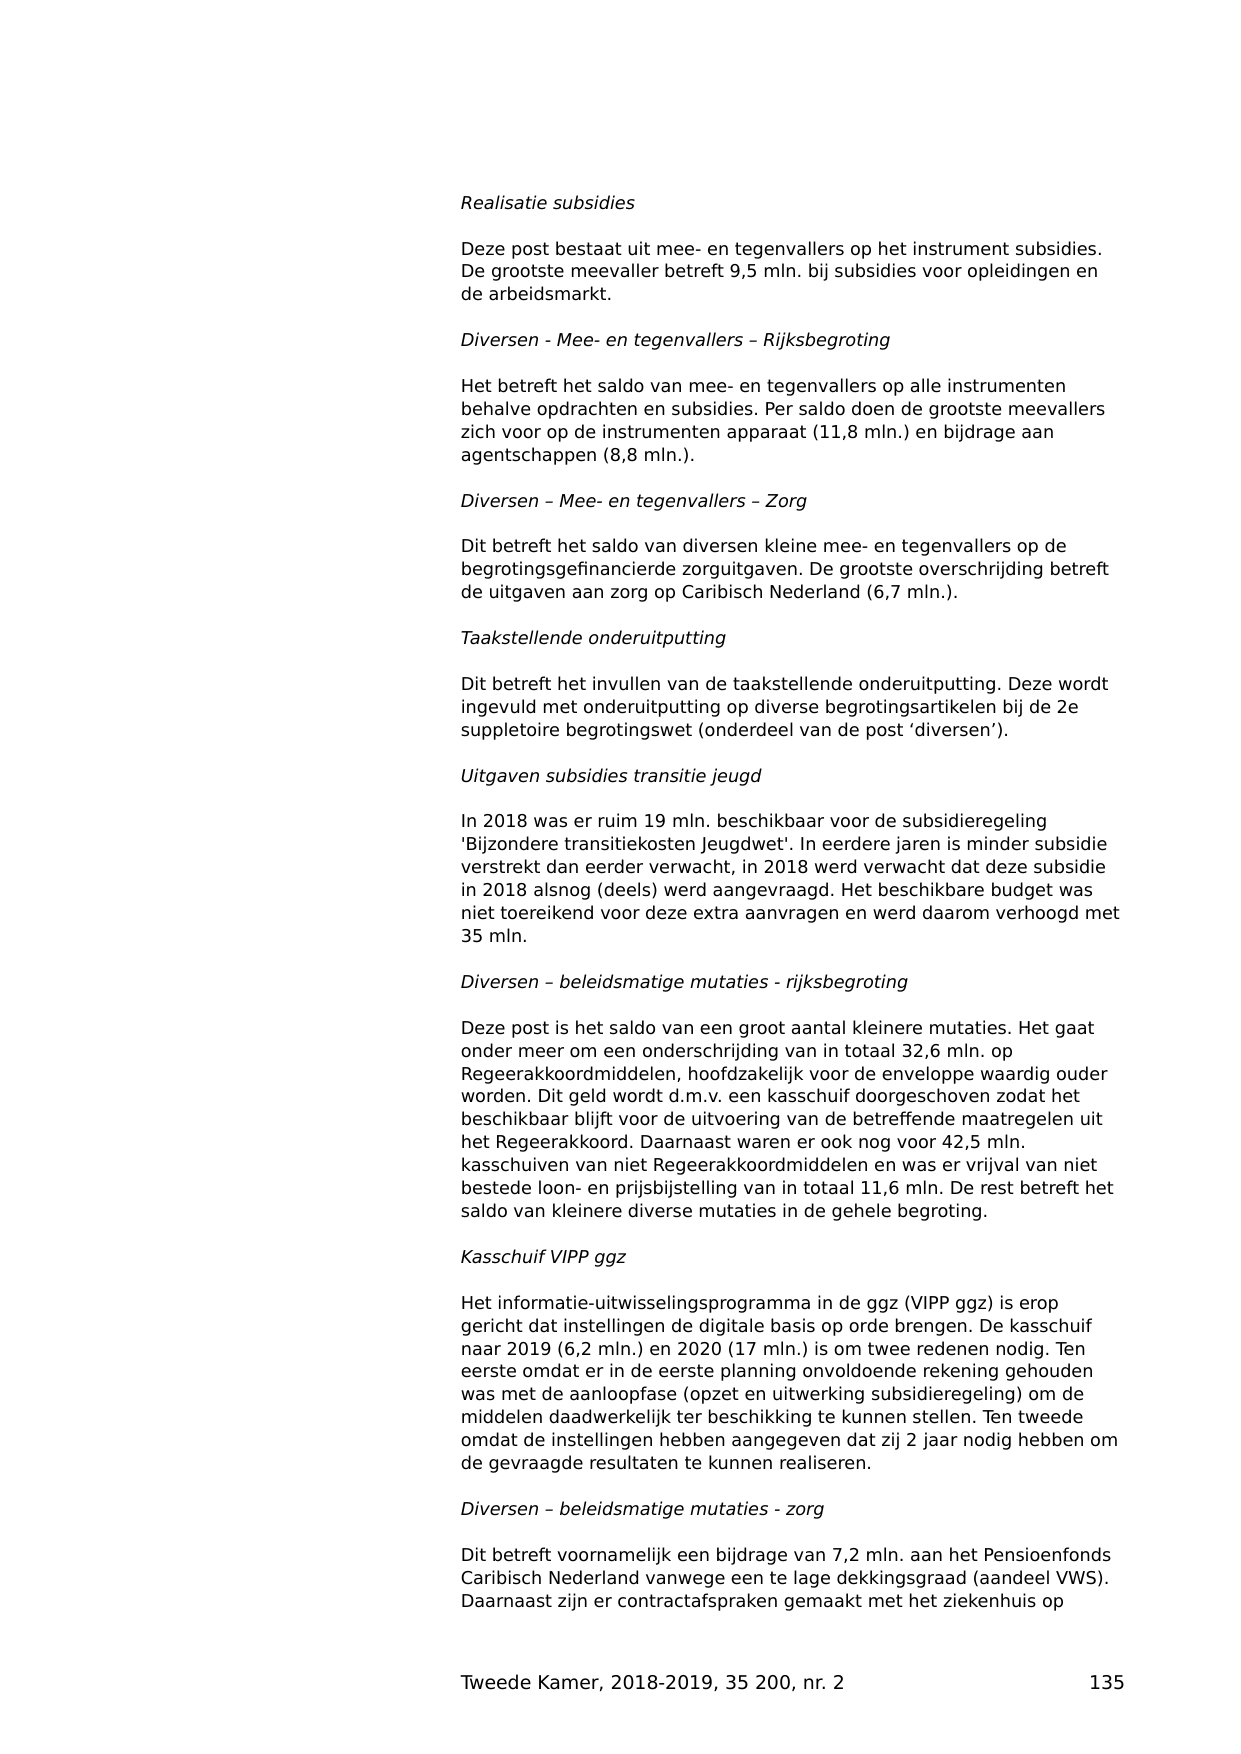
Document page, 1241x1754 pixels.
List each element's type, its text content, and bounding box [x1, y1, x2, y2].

text Taakstellende onderuitputting [461, 626, 1125, 649]
text Het betreft het saldo van mee- en tegenvallers op alle instrumenten behalve opdrachten en subsidies. Per saldo doen de grootste meevallers zich voor op de instrumenten apparaat (11,8 mln.) en bijdrage aan agentschappen (8,8 mln.). [461, 374, 1125, 466]
text Dit betreft het invullen van de taakstellende onderuitputting. Deze wordt ingevuld met onderuitputting op diverse begrotingsartikelen bij de 2e suppletoire begrotingswet (onderdeel van de post ‘diversen’). [461, 672, 1125, 741]
text Deze post is het saldo van een groot aantal kleinere mutaties. Het gaat onder meer om een onderschrijding van in totaal 32,6 mln. op Regeerakkoordmiddelen, hoofdzakelijk voor de enveloppe waardig ouder worden. Dit geld wordt d.m.v. een kasschuif doorgeschoven zodat het beschikbaar blijft voor de uitvoering van de betreffende maatregelen uit het Regeerakkoord. Daarnaast waren er ook nog voor 42,5 mln. kasschuiven van niet Regeerakkoordmiddelen en was er vrijval van niet bestede loon- en prijsbijstelling van in totaal 11,6 mln. De rest betreft het saldo van kleinere diverse mutaties in de gehele begroting. [461, 1016, 1125, 1222]
text Dit betreft het saldo van diversen kleine mee- en tegenvallers op de begrotingsgefinancierde zorguitgaven. De grootste overschrijding betreft de uitgaven aan zorg op Caribisch Nederland (6,7 mln.). [461, 534, 1125, 603]
text Uitgaven subsidies transitie jeugd [461, 764, 1125, 787]
text Het informatie-uitwisselingsprogramma in de ggz (VIPP ggz) is erop gericht dat instellingen de digitale basis op orde brengen. De kasschuif naar 2019 (6,2 mln.) en 2020 (17 mln.) is om twee redenen nodig. Ten eerste omdat er in de eerste planning onvoldoende rekening gehouden was met de aanloopfase (opzet en uitwerking subsidieregeling) om de middelen daadwerkelijk ter beschikking te kunnen stellen. Ten tweede omdat de instellingen hebben aangegeven dat zij 2 jaar nodig hebben om de gevraagde resultaten te kunnen realiseren. [461, 1291, 1125, 1474]
text Diversen – beleidsmatige mutaties - zorg [461, 1497, 1125, 1520]
text Deze post bestaat uit mee- en tegenvallers op het instrument subsidies. De grootste meevaller betreft 9,5 mln. bij subsidies voor opleidingen en de arbeidsmarkt. [461, 237, 1125, 305]
text Realisatie subsidies [461, 191, 1125, 214]
text Diversen – beleidsmatige mutaties - rijksbegroting [461, 970, 1125, 993]
text Diversen – Mee- en tegenvallers – Zorg [461, 489, 1125, 512]
text Kasschuif VIPP ggz [461, 1245, 1125, 1268]
text In 2018 was er ruim 19 mln. beschikbaar voor de subsidieregeling 'Bijzondere transitiekosten Jeugdwet'. In eerdere jaren is minder subsidie verstrekt dan eerder verwacht, in 2018 werd verwacht dat deze subsidie in 2018 alsnog (deels) werd aangevraagd. Het beschikbare budget was niet toereikend voor deze extra aanvragen en werd daarom verhoogd met 35 mln. [461, 809, 1125, 947]
text Dit betreft voornamelijk een bijdrage van 7,2 mln. aan het Pensioenfonds Caribisch Nederland vanwege een te lage dekkingsgraad (aandeel VWS). Daarnaast zijn er contractafspraken gemaakt met het ziekenhuis op [461, 1543, 1125, 1612]
text Diversen - Mee- en tegenvallers – Rijksbegroting [461, 328, 1125, 351]
